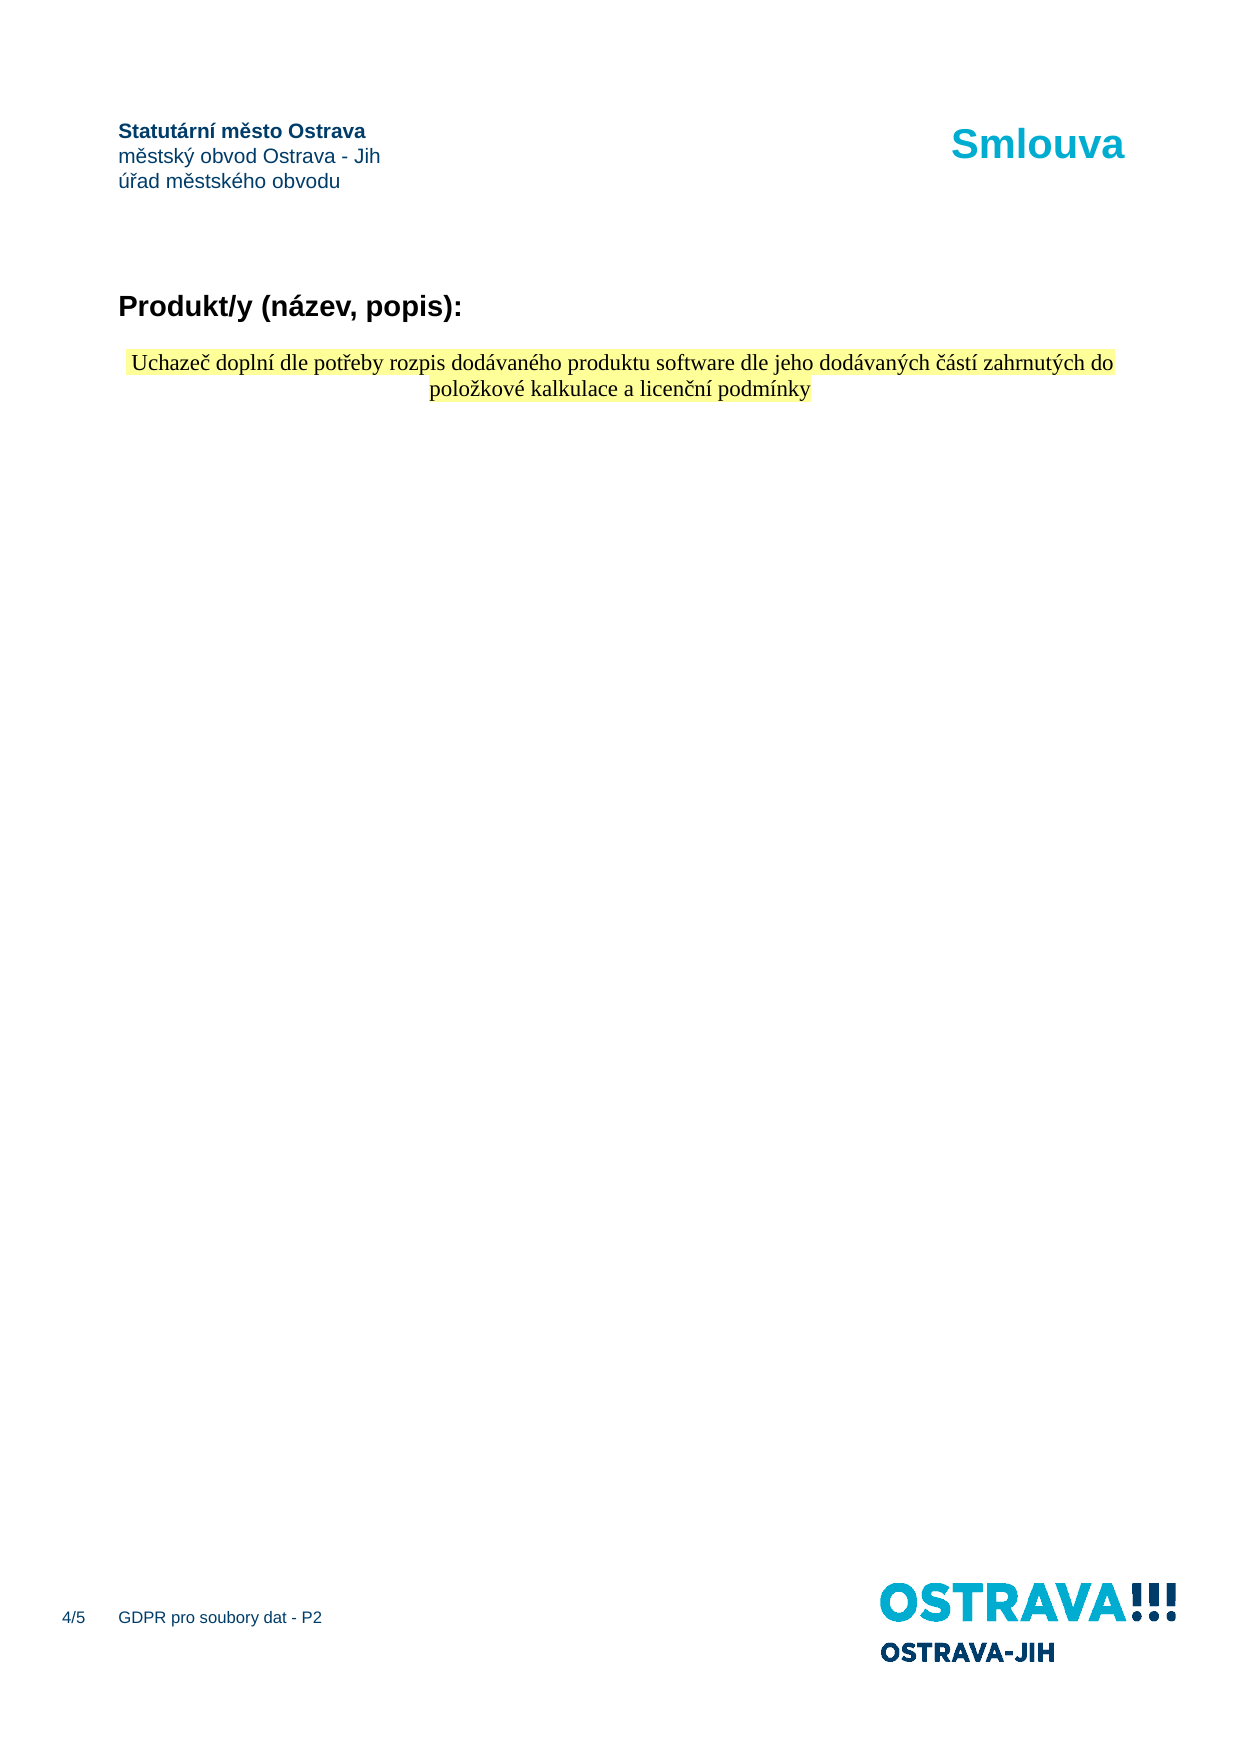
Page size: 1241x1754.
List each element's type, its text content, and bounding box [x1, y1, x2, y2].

text Uchazeč doplní dle potřeby rozpis dodávaného produktu software dle jeho dodávaných částí zahrnutých do položkové kalkulace a licenční podmínky [118, 349, 1122, 402]
text Produkt/y (název, popis): [118, 289, 1122, 322]
picture [880, 1583, 1176, 1662]
